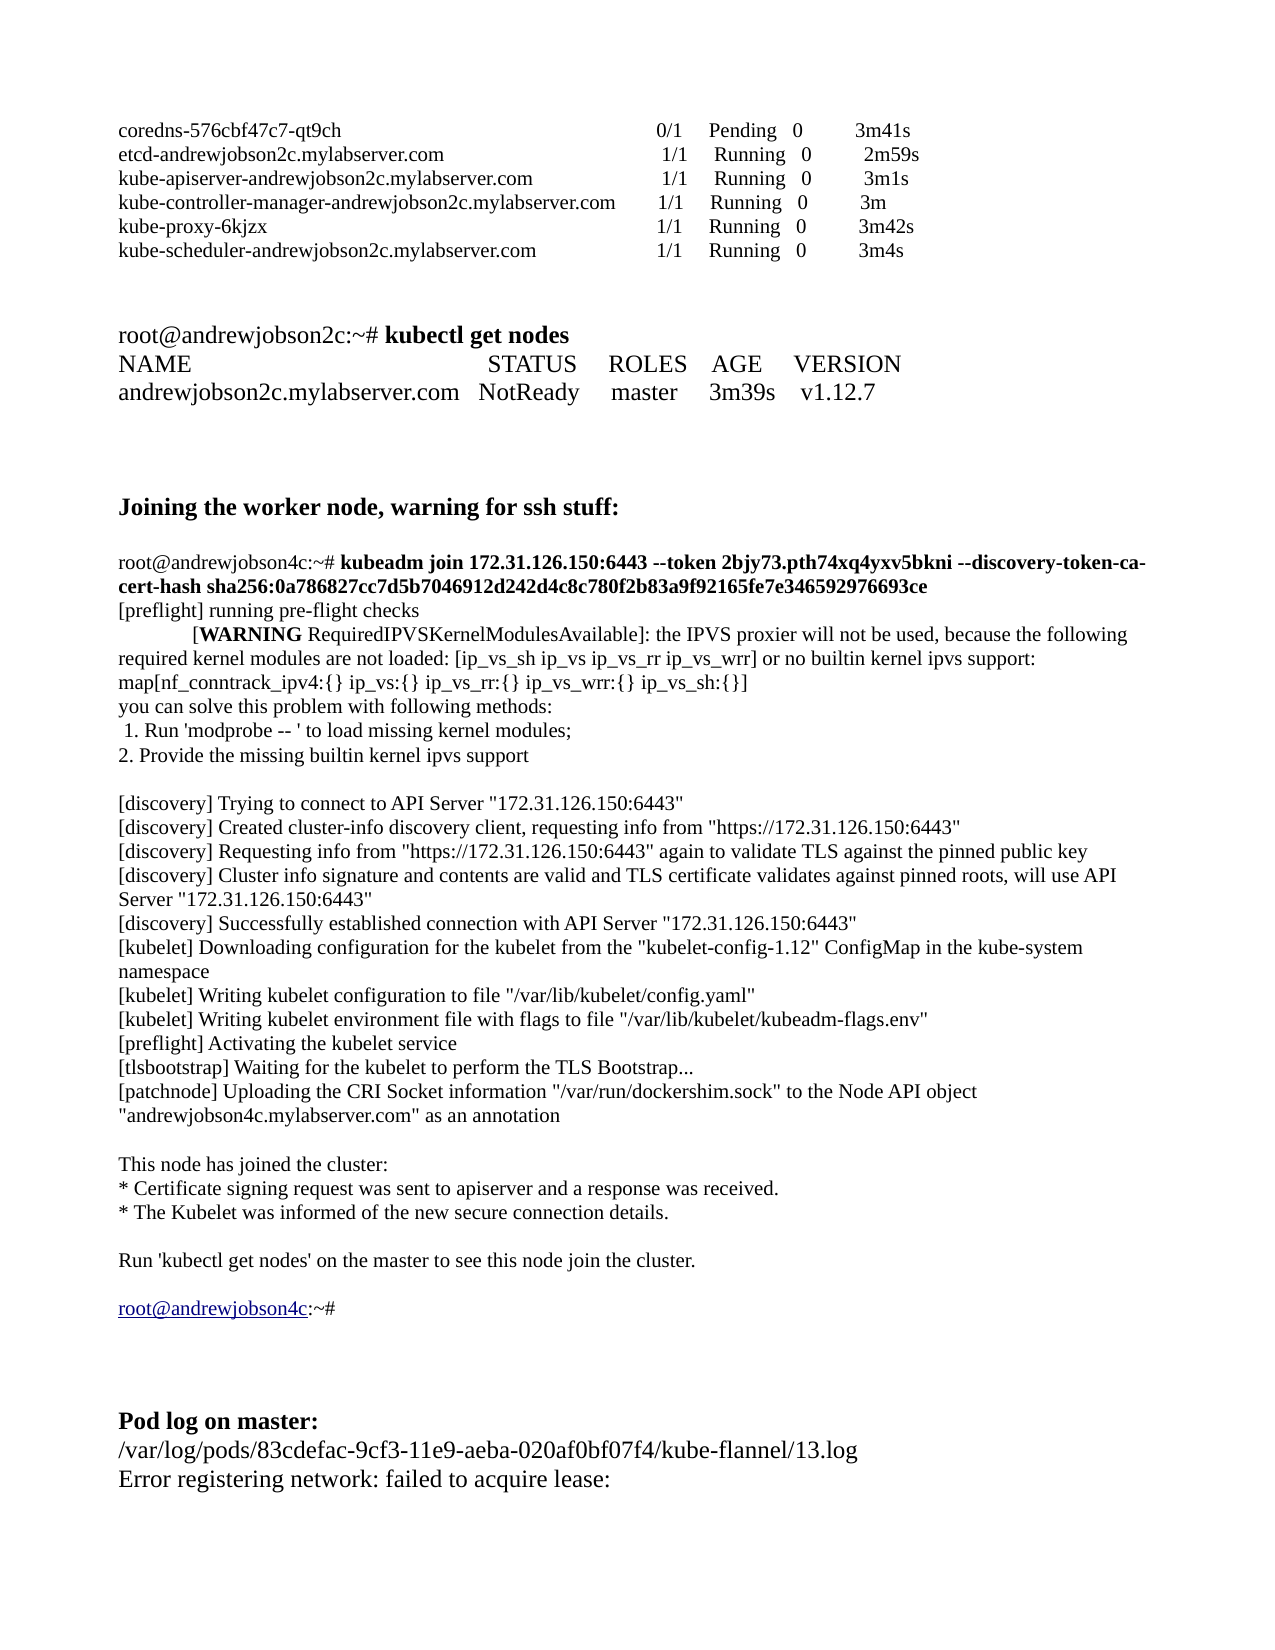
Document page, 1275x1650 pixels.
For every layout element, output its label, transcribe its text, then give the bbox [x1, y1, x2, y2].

text root@andrewjobson2c:~# kubectl get nodes [118, 320, 1157, 349]
text 2. Provide the missing builtin kernel ipvs support [118, 742, 1157, 767]
text /var/log/pods/83cdefac-9cf3-11e9-aeba-020af0bf07f4/kube-flannel/13.log [118, 1435, 1157, 1464]
text kube-apiserver-andrewjobson2c.mylabserver.com 1/1 Running 0 3m1s [118, 166, 1157, 190]
text [preflight] Activating the kubelet service [118, 1031, 1157, 1055]
text Error registering network: failed to acquire lease: [118, 1464, 1157, 1492]
text [patchnode] Uploading the CRI Socket information "/var/run/dockershim.sock" to the Node API object "andrewjobson4c.mylabserver.com" as an annotation [118, 1079, 1157, 1127]
text [tlsbootstrap] Waiting for the kubelet to perform the TLS Bootstrap... [118, 1055, 1157, 1079]
text coredns-576cbf47c7-qt9ch 0/1 Pending 0 3m41s [118, 118, 1157, 142]
text root@andrewjobson4c:~# kubeadm join 172.31.126.150:6443 --token 2bjy73.pth74xq4yxv5bkni --discovery-token-ca-cert-hash sha256:0a786827cc7d5b7046912d242d4c8c780f2b83a9f92165fe7e346592976693ce [118, 550, 1157, 598]
text you can solve this problem with following methods: [118, 694, 1157, 718]
text andrewjobson2c.mylabserver.com NotReady master 3m39s v1.12.7 [118, 377, 1157, 406]
text * Certificate signing request was sent to apiserver and a response was received. [118, 1176, 1157, 1200]
text [discovery] Successfully established connection with API Server "172.31.126.150:6443" [118, 911, 1157, 935]
text [discovery] Trying to connect to API Server "172.31.126.150:6443" [118, 791, 1157, 815]
text root@andrewjobson4c:~# [118, 1296, 1157, 1320]
text [kubelet] Writing kubelet environment file with flags to file "/var/lib/kubelet/kubeadm-flags.env" [118, 1007, 1157, 1031]
text [kubelet] Writing kubelet configuration to file "/var/lib/kubelet/config.yaml" [118, 983, 1157, 1007]
text [discovery] Created cluster-info discovery client, requesting info from "https://172.31.126.150:6443" [118, 815, 1157, 839]
text kube-controller-manager-andrewjobson2c.mylabserver.com 1/1 Running 0 3m [118, 190, 1157, 214]
text Run 'kubectl get nodes' on the master to see this node join the cluster. [118, 1248, 1157, 1272]
text etcd-andrewjobson2c.mylabserver.com 1/1 Running 0 2m59s [118, 142, 1157, 166]
text Joining the worker node, warning for ssh stuff: [118, 492, 1157, 521]
text This node has joined the cluster: [118, 1152, 1157, 1176]
text NAME STATUS ROLES AGE VERSION [118, 349, 1157, 377]
text [discovery] Cluster info signature and contents are valid and TLS certificate validates against pinned roots, will use API Server "172.31.126.150:6443" [118, 863, 1157, 911]
text * The Kubelet was informed of the new secure connection details. [118, 1200, 1157, 1224]
text [preflight] running pre-flight checks [118, 598, 1157, 622]
text [discovery] Requesting info from "https://172.31.126.150:6443" again to validate TLS against the pinned public key [118, 839, 1157, 863]
text 1. Run 'modprobe -- ' to load missing kernel modules; [118, 718, 1157, 742]
text [WARNING RequiredIPVSKernelModulesAvailable]: the IPVS proxier will not be used, because the following required kernel modules are not loaded: [ip_vs_sh ip_vs ip_vs_rr ip_vs_wrr] or no builtin kernel ipvs support: map[nf_conntrack_ipv4:{} ip_vs:{} ip_vs_rr:{} ip_vs_wrr:{} ip_vs_sh:{}] [118, 622, 1157, 694]
text Pod log on master: [118, 1406, 1157, 1435]
text kube-proxy-6kjzx 1/1 Running 0 3m42s [118, 214, 1157, 238]
text kube-scheduler-andrewjobson2c.mylabserver.com 1/1 Running 0 3m4s [118, 238, 1157, 262]
text [kubelet] Downloading configuration for the kubelet from the "kubelet-config-1.12" ConfigMap in the kube-system namespace [118, 935, 1157, 983]
